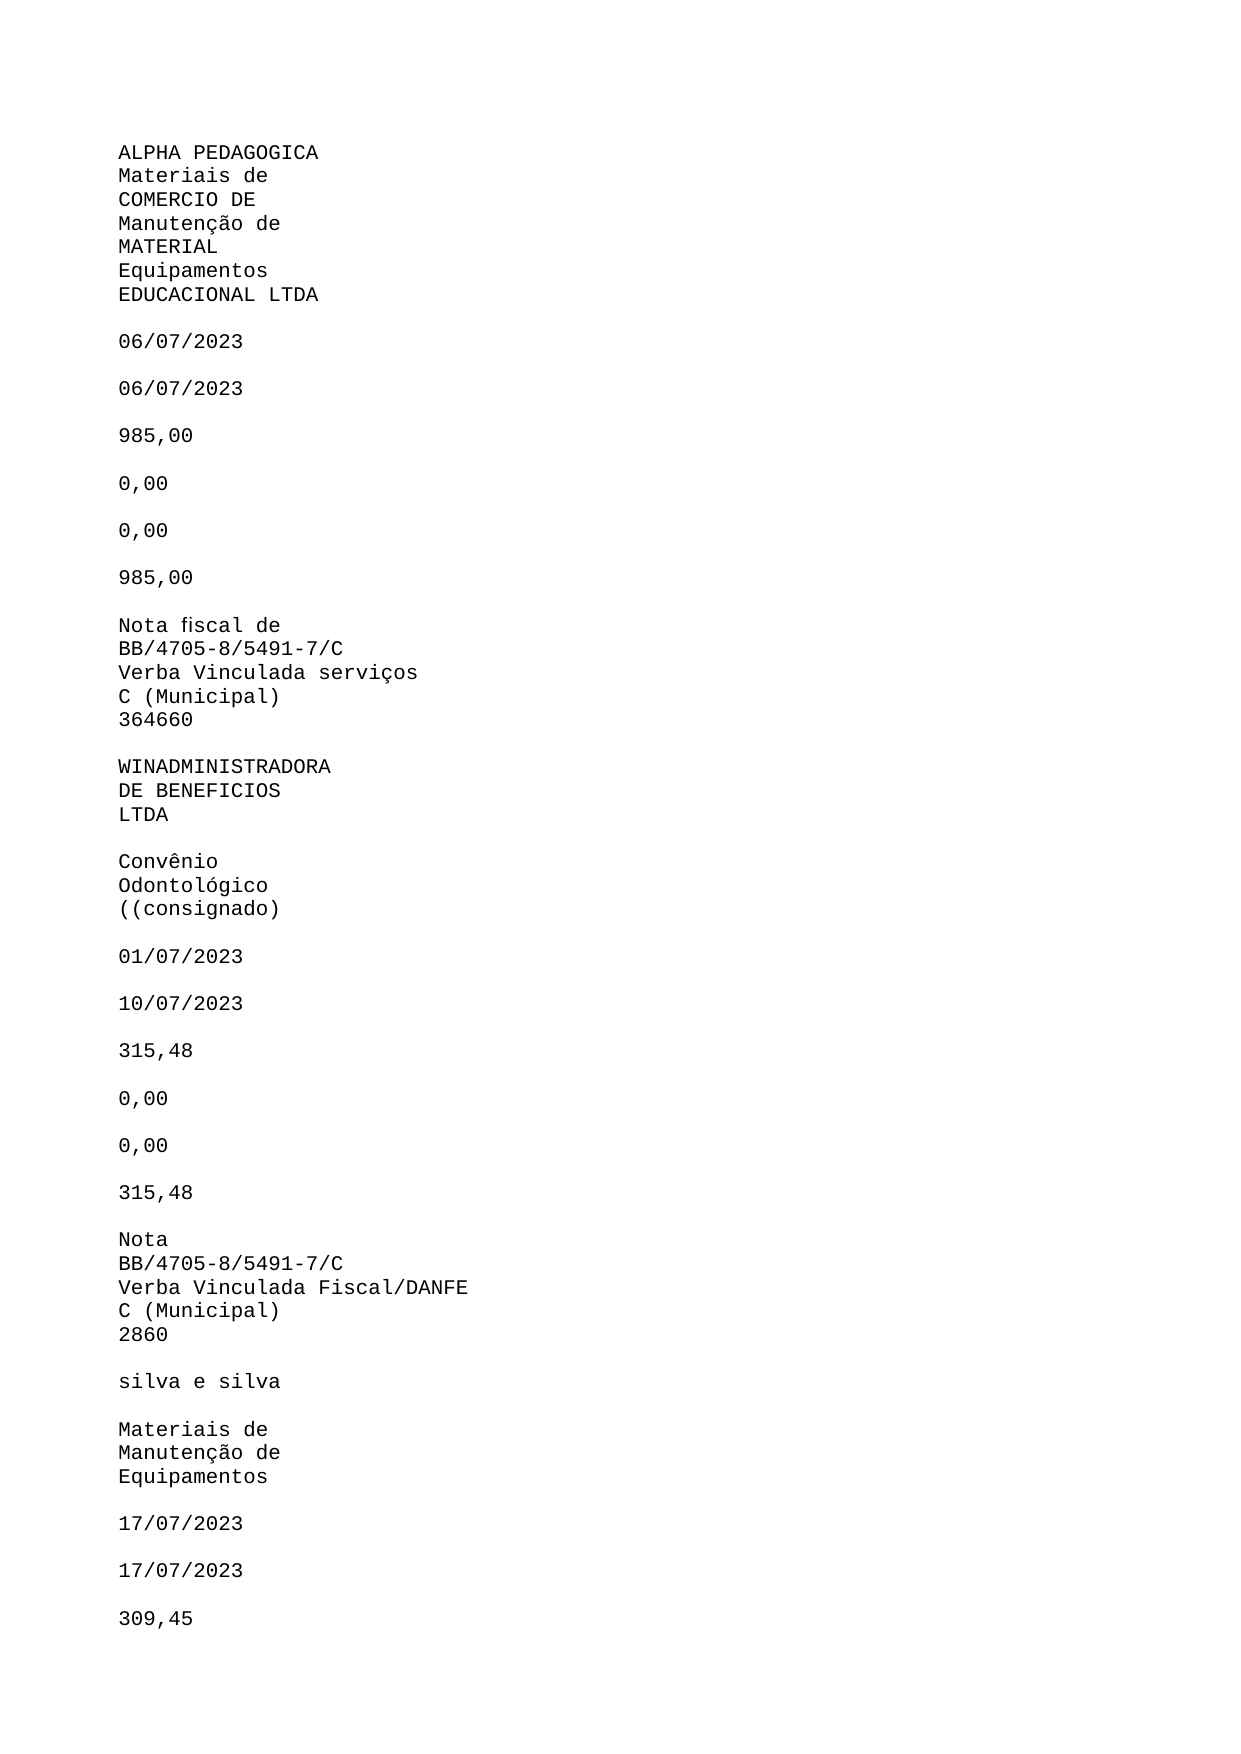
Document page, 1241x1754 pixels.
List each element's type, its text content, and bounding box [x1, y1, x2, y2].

text Materiais de [118, 1419, 1122, 1442]
text LTDA [118, 804, 1122, 827]
text COMERCIO DE [118, 189, 1122, 213]
text Odontológico [118, 875, 1122, 898]
text WINADMINISTRADORA [118, 757, 1122, 780]
text Manutenção de [118, 1442, 1122, 1466]
text 17/07/2023 [118, 1561, 1122, 1584]
text Verba Vinculada Fiscal/DANFE [118, 1277, 1122, 1300]
text ALPHA PEDAGOGICA [118, 142, 1122, 165]
text Nota ﬁscal de [118, 615, 1122, 638]
text 10/07/2023 [118, 993, 1122, 1017]
text MATERIAL [118, 236, 1122, 260]
text 0,00 [118, 473, 1122, 496]
text 0,00 [118, 1135, 1122, 1158]
text silva e silva [118, 1371, 1122, 1395]
text 17/07/2023 [118, 1513, 1122, 1537]
text 364660 [118, 709, 1122, 733]
text 0,00 [118, 520, 1122, 544]
text Verba Vinculada serviços [118, 662, 1122, 686]
text 315,48 [118, 1040, 1122, 1064]
text C (Municipal) [118, 1300, 1122, 1324]
text 985,00 [118, 567, 1122, 591]
text BB/4705-8/5491-7/C [118, 638, 1122, 662]
text Materiais de [118, 165, 1122, 189]
text ((consignado) [118, 898, 1122, 922]
text 315,48 [118, 1182, 1122, 1206]
text 985,00 [118, 426, 1122, 449]
text C (Municipal) [118, 686, 1122, 709]
text EDUCACIONAL LTDA [118, 284, 1122, 307]
text 06/07/2023 [118, 378, 1122, 402]
text 2860 [118, 1324, 1122, 1348]
text 0,00 [118, 1088, 1122, 1111]
text Nota [118, 1229, 1122, 1253]
text Equipamentos [118, 260, 1122, 284]
text 309,45 [118, 1608, 1122, 1631]
text DE BENEFICIOS [118, 780, 1122, 804]
text Manutenção de [118, 213, 1122, 236]
text 06/07/2023 [118, 331, 1122, 354]
text Convênio [118, 851, 1122, 875]
text Equipamentos [118, 1466, 1122, 1489]
text BB/4705-8/5491-7/C [118, 1253, 1122, 1277]
text 01/07/2023 [118, 946, 1122, 969]
